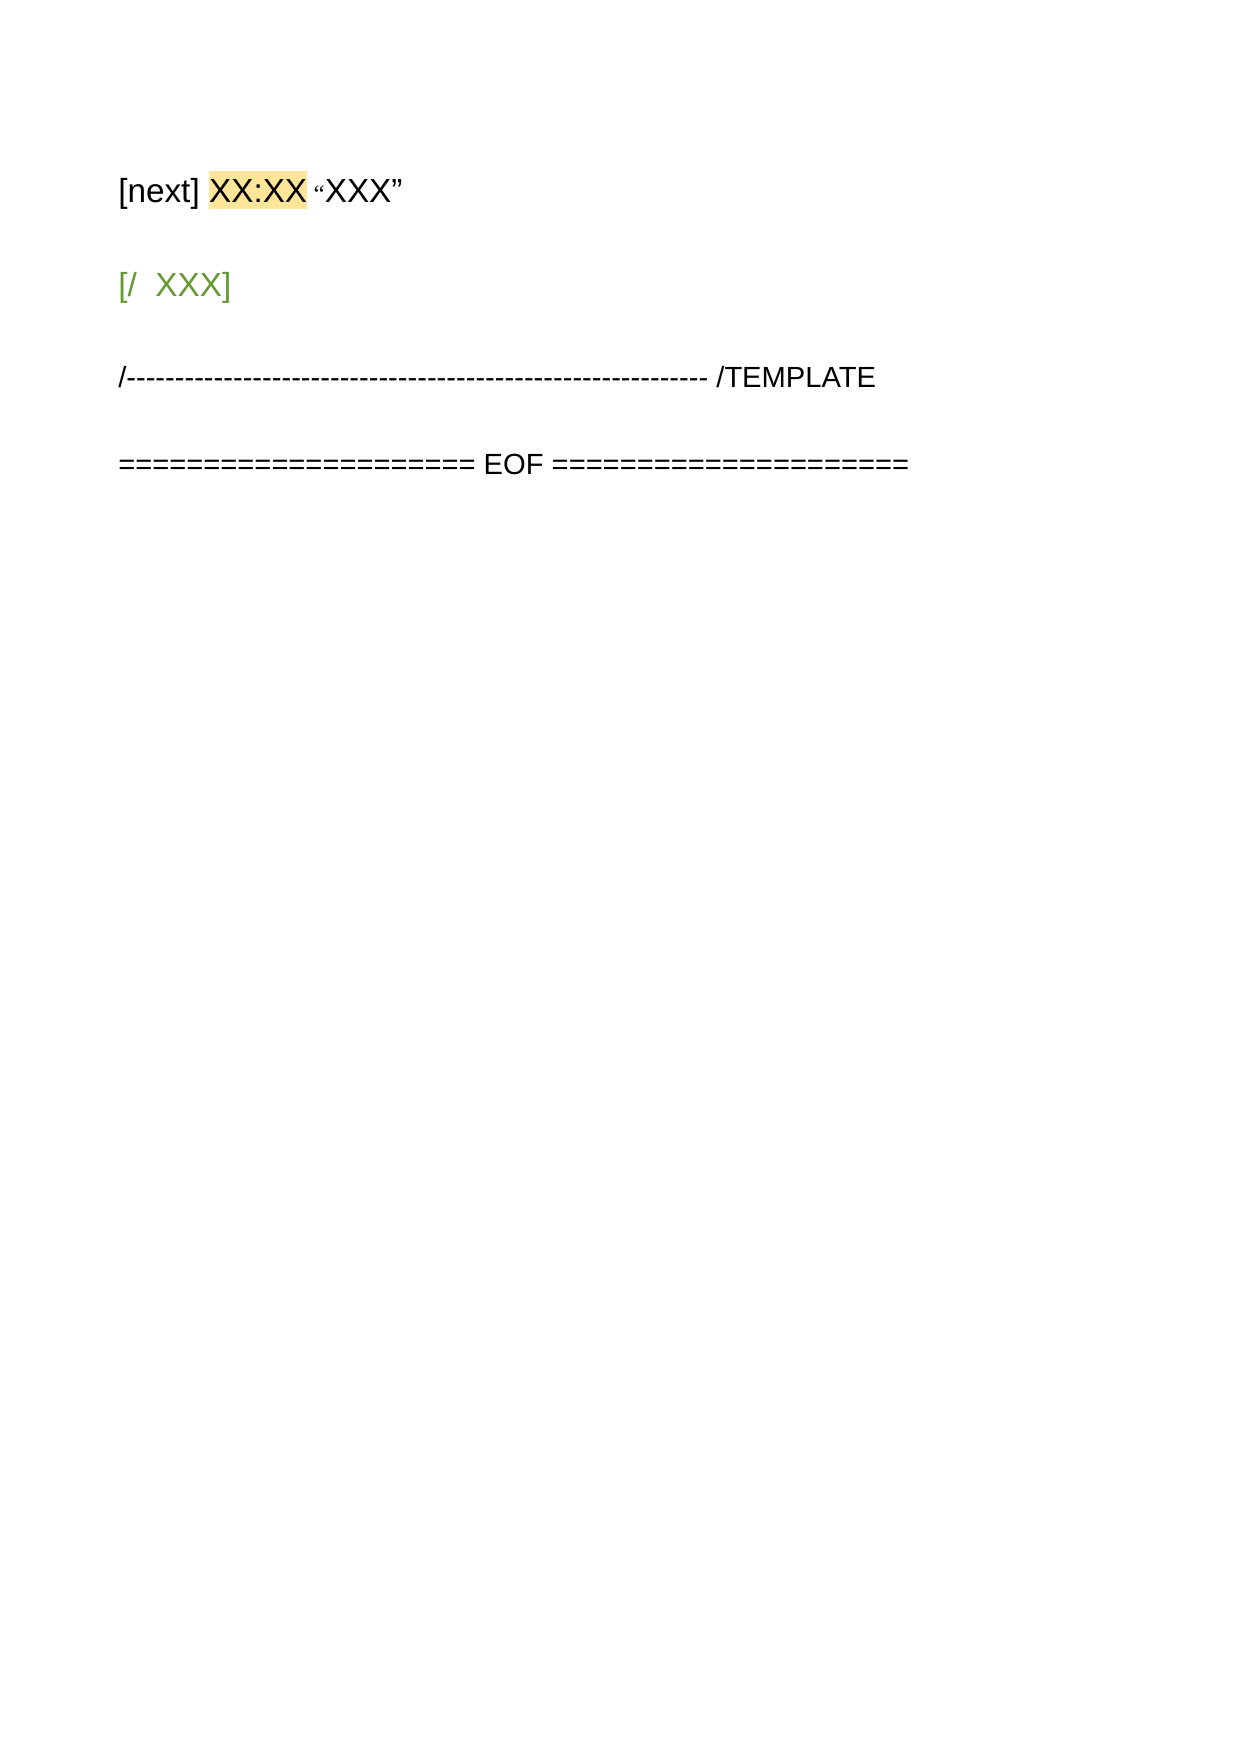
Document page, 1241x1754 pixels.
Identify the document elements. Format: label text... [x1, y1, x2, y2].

text ===================== EOF ===================== [118, 447, 1122, 481]
text [next] XX:XX “XXX” [118, 171, 1122, 209]
text /------------------------------------------------------------ /TEMPLATE [118, 360, 1122, 393]
text [/ XXX] [118, 265, 1122, 304]
